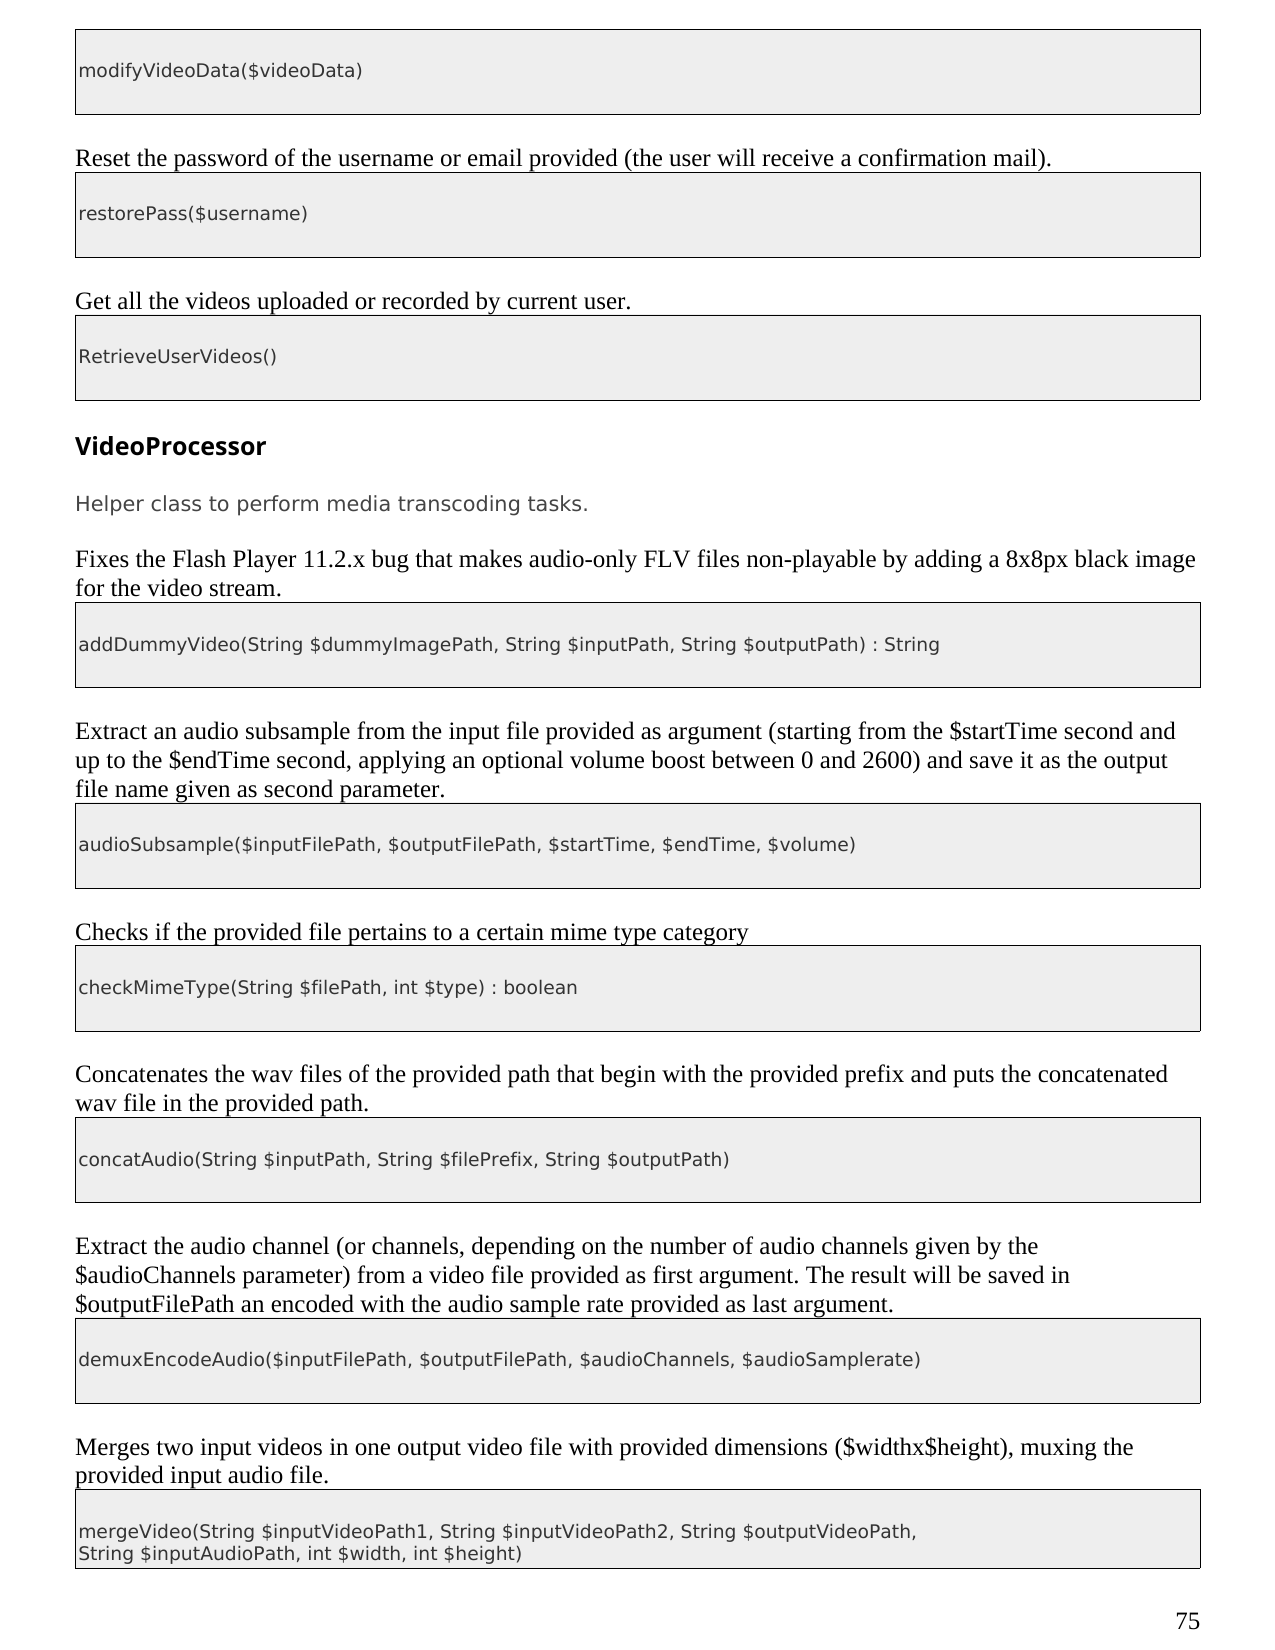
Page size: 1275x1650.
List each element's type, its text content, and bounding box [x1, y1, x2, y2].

text concatAudio(String $inputPath, String $filePrefix, String $outputPath) [76, 1146, 1200, 1168]
text VideoProcessor [75, 429, 1200, 463]
text demuxEncodeAudio($inputFilePath, $outputFilePath, $audioChannels, $audioSamplerate) [76, 1346, 1200, 1368]
text addDummyVideo(String $dummyImagePath, String $inputPath, String $outputPath) : String [76, 631, 1200, 653]
text restorePass($username) [76, 200, 1200, 222]
text Get all the videos uploaded or recorded by current user. [75, 286, 1200, 314]
text Extract the audio channel (or channels, depending on the number of audio channels given by the $audioChannels parameter) from a video file provided as first argument. The result will be saved in $outputFilePath an encoded with the audio sample rate provided as last argument. [75, 1231, 1200, 1317]
text audioSubsample($inputFilePath, $outputFilePath, $startTime, $endTime, $volume) [76, 831, 1200, 853]
text modifyVideoData($videoData) [76, 57, 1200, 79]
text RetrieveUserVideos() [76, 343, 1200, 365]
text mergeVideo(String $inputVideoPath1, String $inputVideoPath2, String $outputVideoPath, [76, 1518, 1200, 1540]
text Reset the password of the username or email provided (the user will receive a confirmation mail). [75, 143, 1200, 172]
text Checks if the provided file pertains to a certain mime type category [75, 917, 1200, 945]
text Concatenates the wav files of the provided path that begin with the provided prefix and puts the concatenated wav file in the provided path. [75, 1059, 1200, 1117]
text Merges two input videos in one output video file with provided dimensions ($widthx$height), muxing the provided input audio file. [75, 1432, 1200, 1489]
text Fixes the Flash Player 11.2.x bug that makes audio-only FLV files non-playable by adding a 8x8px black image for the video stream. [75, 544, 1200, 602]
text String $inputAudioPath, int $width, int $height) [76, 1540, 1200, 1568]
text Helper class to perform media transcoding tasks. [75, 492, 1200, 516]
text checkMimeType(String $filePath, int $type) : boolean [76, 974, 1200, 996]
text Extract an audio subsample from the input file provided as argument (starting from the $startTime second and up to the $endTime second, applying an optional volume boost between 0 and 2600) and save it as the output file name given as second parameter. [75, 716, 1200, 802]
